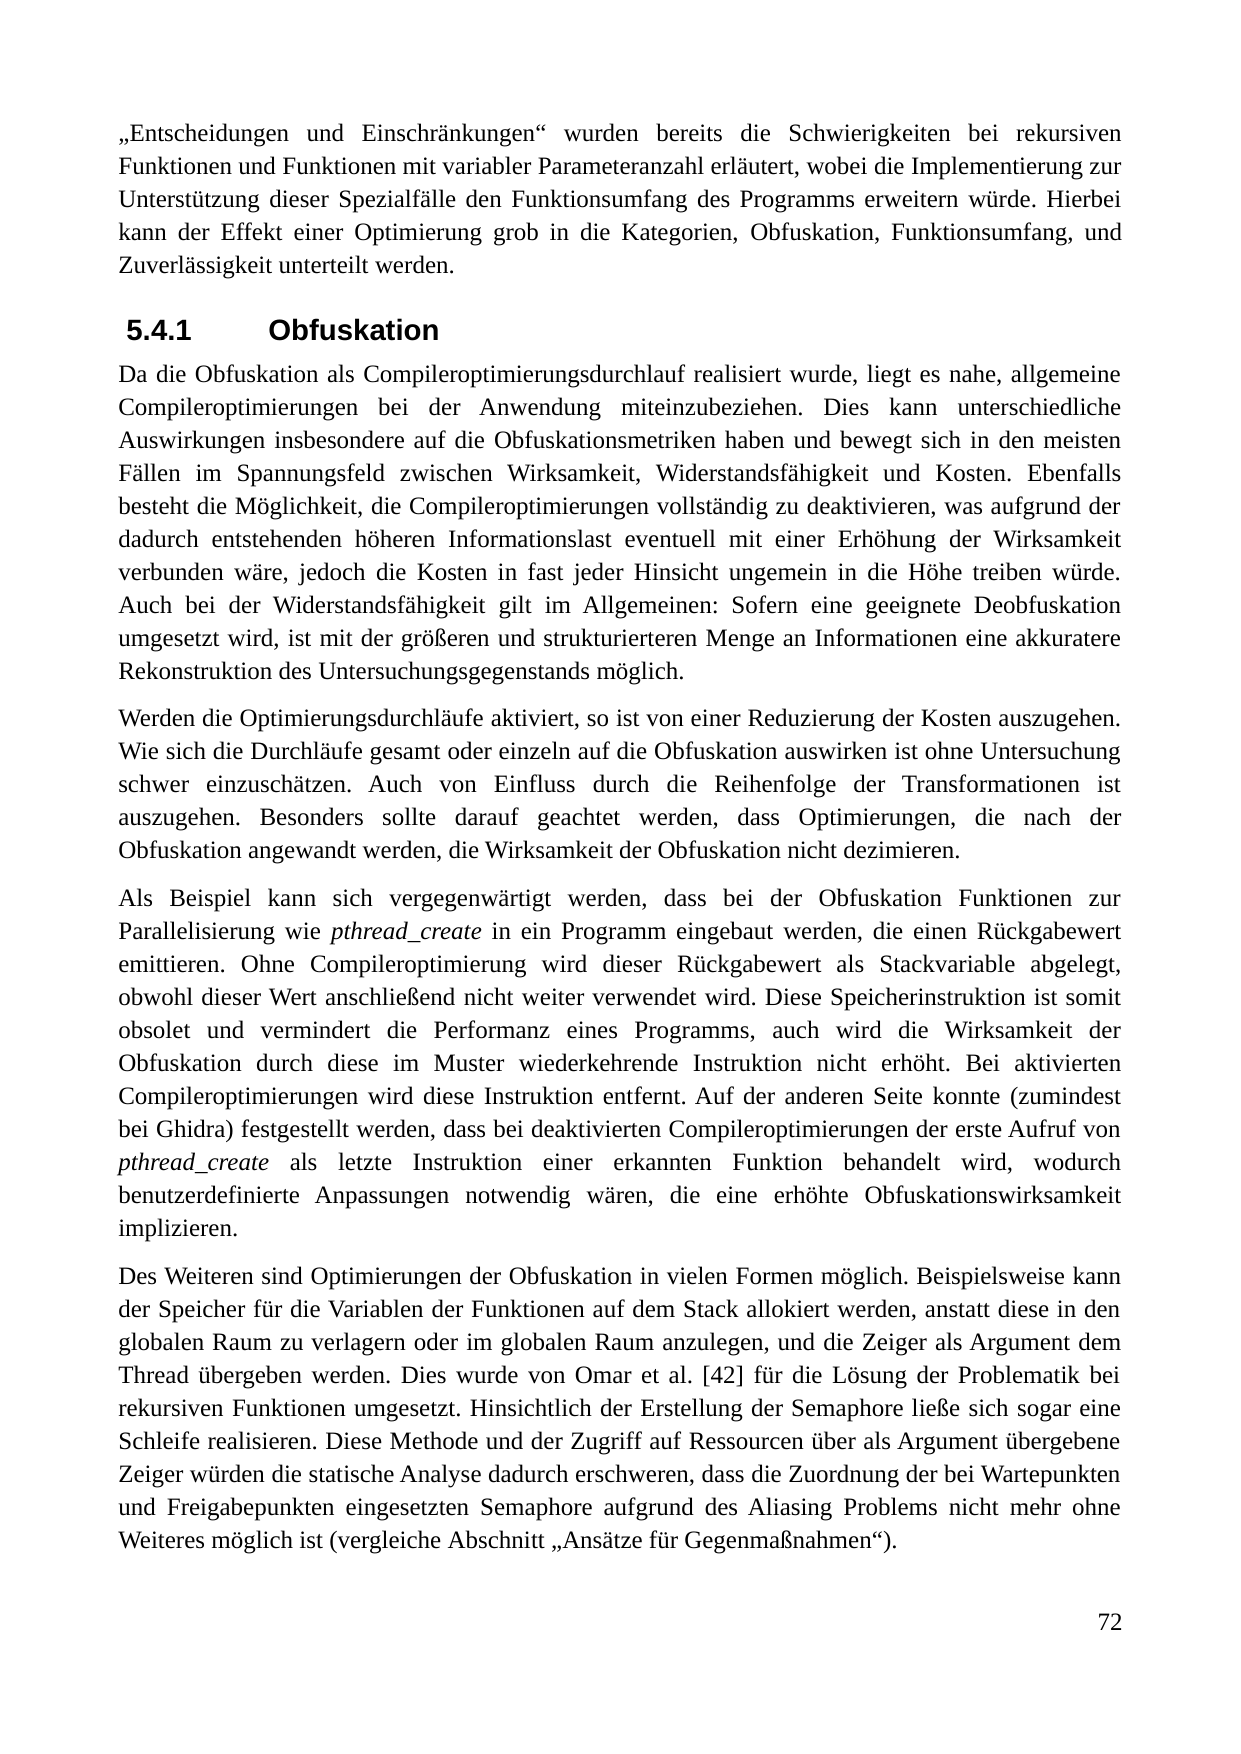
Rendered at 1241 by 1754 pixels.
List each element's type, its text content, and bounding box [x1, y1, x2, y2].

subtitle Obfuskation [118, 312, 1122, 346]
text Werden die Optimierungsdurchläufe aktiviert, so ist von einer Reduzierung der Kosten auszugehen. Wie sich die Durchläufe gesamt oder einzeln auf die Obfuskation auswirken ist ohne Untersuchung schwer einzuschätzen. Auch von Einfluss durch die Reihenfolge der Transformationen ist auszugehen. Besonders sollte darauf geachtet werden, dass Optimierungen, die nach der Obfuskation angewandt werden, die Wirksamkeit der Obfuskation nicht dezimieren. [118, 703, 1122, 864]
text Da die Obfuskation als Compileroptimierungsdurchlauf realisiert wurde, liegt es nahe, allgemeine Compileroptimierungen bei der Anwendung miteinzubeziehen. Dies kann unterschiedliche Auswirkungen insbesondere auf die Obfuskationsmetriken haben und bewegt sich in den meisten Fällen im Spannungsfeld zwischen Wirksamkeit, Widerstandsfähigkeit und Kosten. Ebenfalls besteht die Möglichkeit, die Compileroptimierungen vollständig zu deaktivieren, was aufgrund der dadurch entstehenden höheren Informationslast eventuell mit einer Erhöhung der Wirksamkeit verbunden wäre, jedoch die Kosten in fast jeder Hinsicht ungemein in die Höhe treiben würde. Auch bei der Widerstandsfähigkeit gilt im Allgemeinen: Sofern eine geeignete Deobfuskation umgesetzt wird, ist mit der größeren und strukturierteren Menge an Informationen eine akkuratere Rekonstruktion des Untersuchungsgegenstands möglich. [118, 359, 1122, 684]
text Als Beispiel kann sich vergegenwärtigt werden, dass bei der Obfuskation Funktionen zur Parallelisierung wie pthread_create in ein Programm eingebaut werden, die einen Rückgabewert emittieren. Ohne Compileroptimierung wird dieser Rückgabewert als Stackvariable abgelegt, obwohl dieser Wert anschließend nicht weiter verwendet wird. Diese Speicherinstruktion ist somit obsolet und vermindert die Performanz eines Programms, auch wird die Wirksamkeit der Obfuskation durch diese im Muster wiederkehrende Instruktion nicht erhöht. Bei aktivierten Compileroptimierungen wird diese Instruktion entfernt. Auf der anderen Seite konnte (zumindest bei Ghidra) festgestellt werden, dass bei deaktivierten Compileroptimierungen der erste Aufruf von pthread_create als letzte Instruktion einer erkannten Funktion behandelt wird, wodurch benutzerdefinierte Anpassungen notwendig wären, die eine erhöhte Obfuskationswirksamkeit implizieren. [118, 883, 1122, 1242]
text „Entscheidungen und Einschränkungen“ wurden bereits die Schwierigkeiten bei rekursiven Funktionen und Funktionen mit variabler Parameteranzahl erläutert, wobei die Implementierung zur Unterstützung dieser Spezialfälle den Funktionsumfang des Programms erweitern würde. Hierbei kann der Effekt einer Optimierung grob in die Kategorien, Obfuskation, Funktionsumfang, und Zuverlässigkeit unterteilt werden. [118, 118, 1122, 279]
text Des Weiteren sind Optimierungen der Obfuskation in vielen Formen möglich. Beispielsweise kann der Speicher für die Variablen der Funktionen auf dem Stack allokiert werden, anstatt diese in den globalen Raum zu verlagern oder im globalen Raum anzulegen, und die Zeiger als Argument dem Thread übergeben werden. Dies wurde von Omar et al. [42] für die Lösung der Problematik bei rekursiven Funktionen umgesetzt. Hinsichtlich der Erstellung der Semaphore ließe sich sogar eine Schleife realisieren. Diese Methode und der Zugriff auf Ressourcen über als Argument übergebene Zeiger würden die statische Analyse dadurch erschweren, dass die Zuordnung der bei Wartepunkten und Freigabepunkten eingesetzten Semaphore aufgrund des Aliasing Problems nicht mehr ohne Weiteres möglich ist (vergleiche Abschnitt „Ansätze für Gegenmaßnahmen“). [118, 1261, 1122, 1554]
